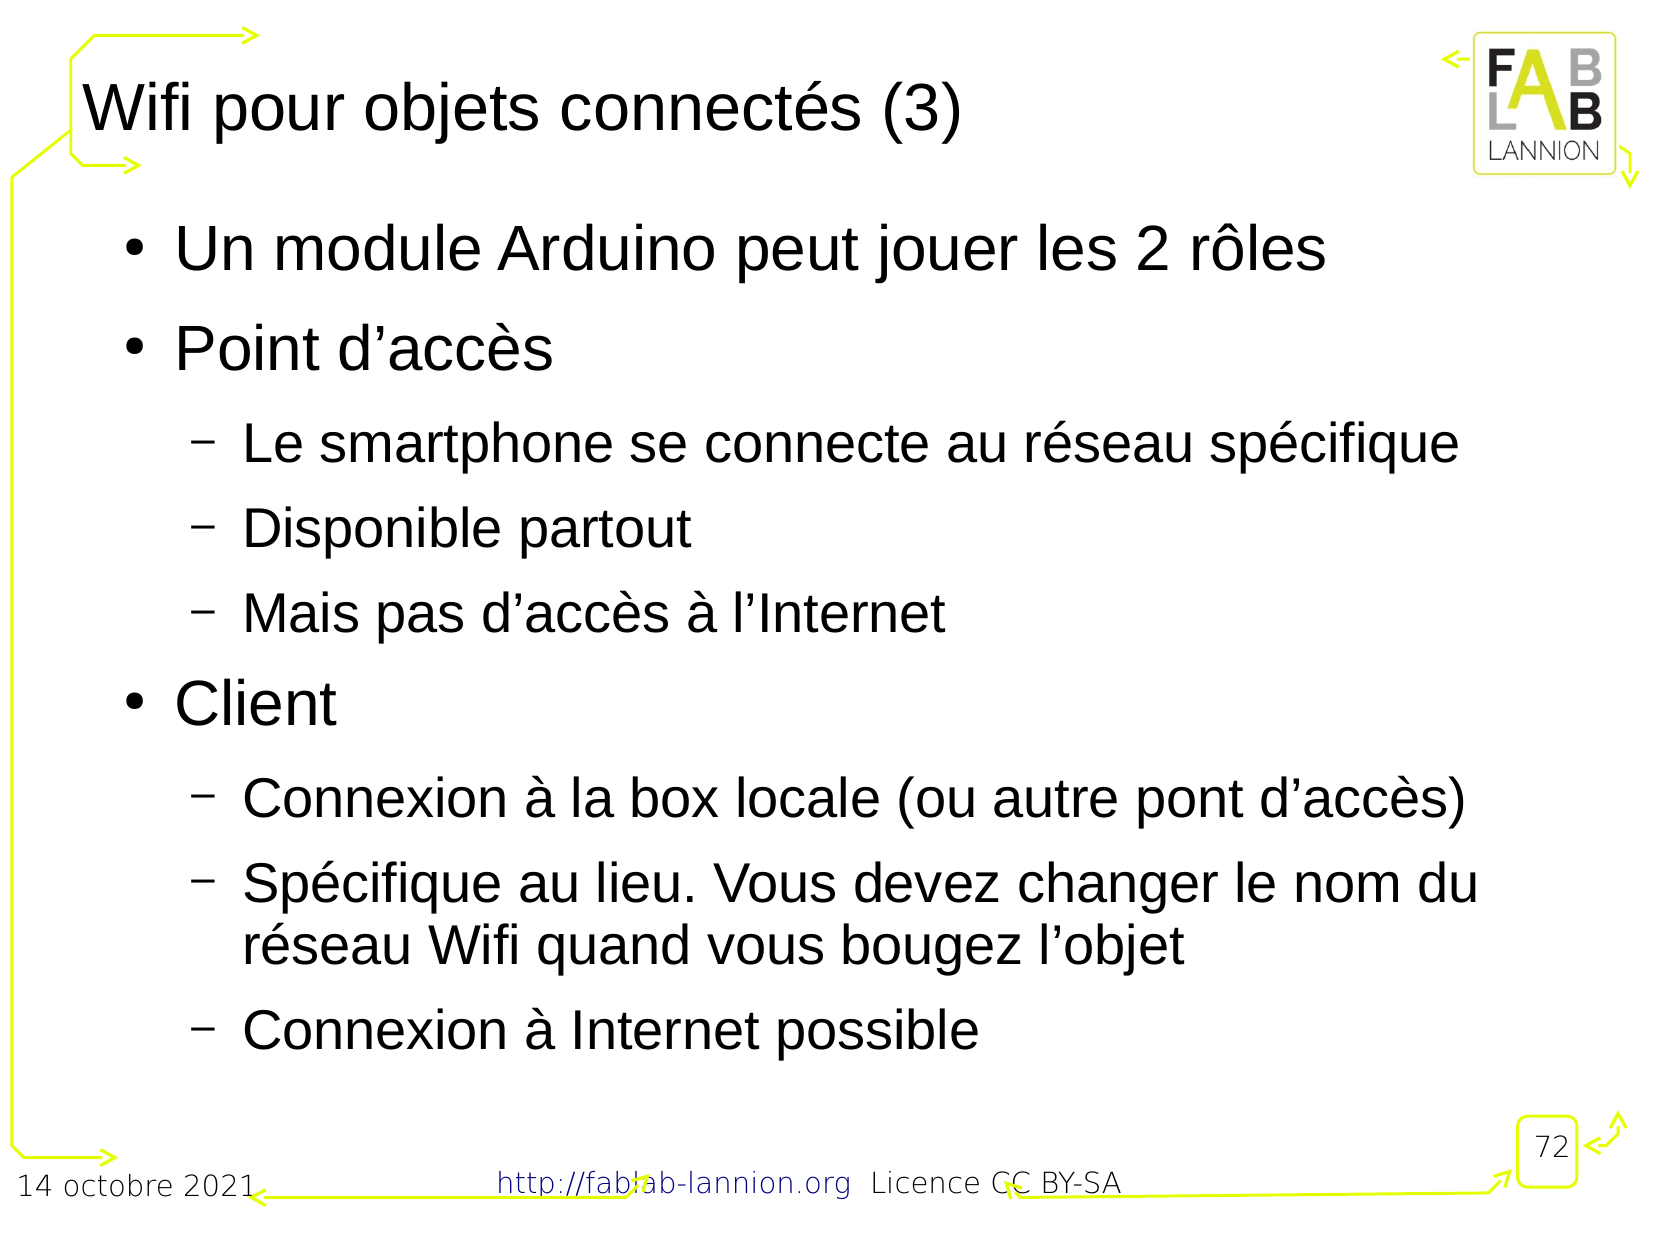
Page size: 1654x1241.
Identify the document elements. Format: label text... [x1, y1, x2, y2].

list Un module Arduino peut jouer les 2 rôles Point d’accès Le smartphone se connecte au réseau spécifique Disponible partout Mais pas d’accès à l’Internet Client Connexion à la box locale (ou autre pont d’accès) Spécifique au lieu. Vous devez changer le nom du réseau Wifi quand vous bougez l’objet Connexion à Internet possible [106, 212, 1595, 1063]
picture [1470, 29, 1619, 178]
title Wifi pour objets connectés (3) [82, 49, 1441, 166]
